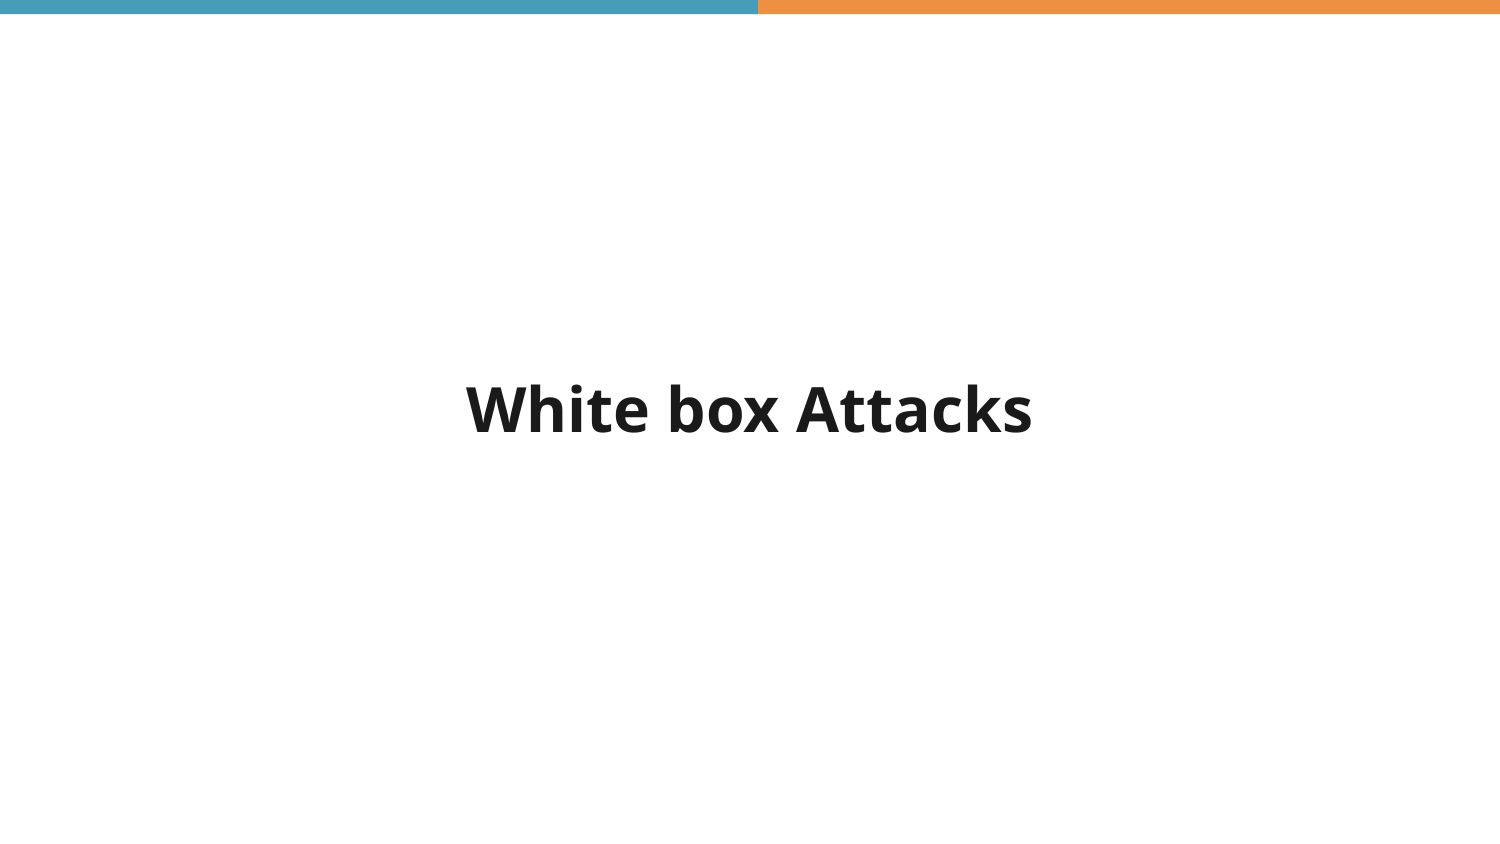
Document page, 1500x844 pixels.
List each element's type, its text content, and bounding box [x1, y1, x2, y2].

title White box Attacks [0, 354, 1500, 443]
